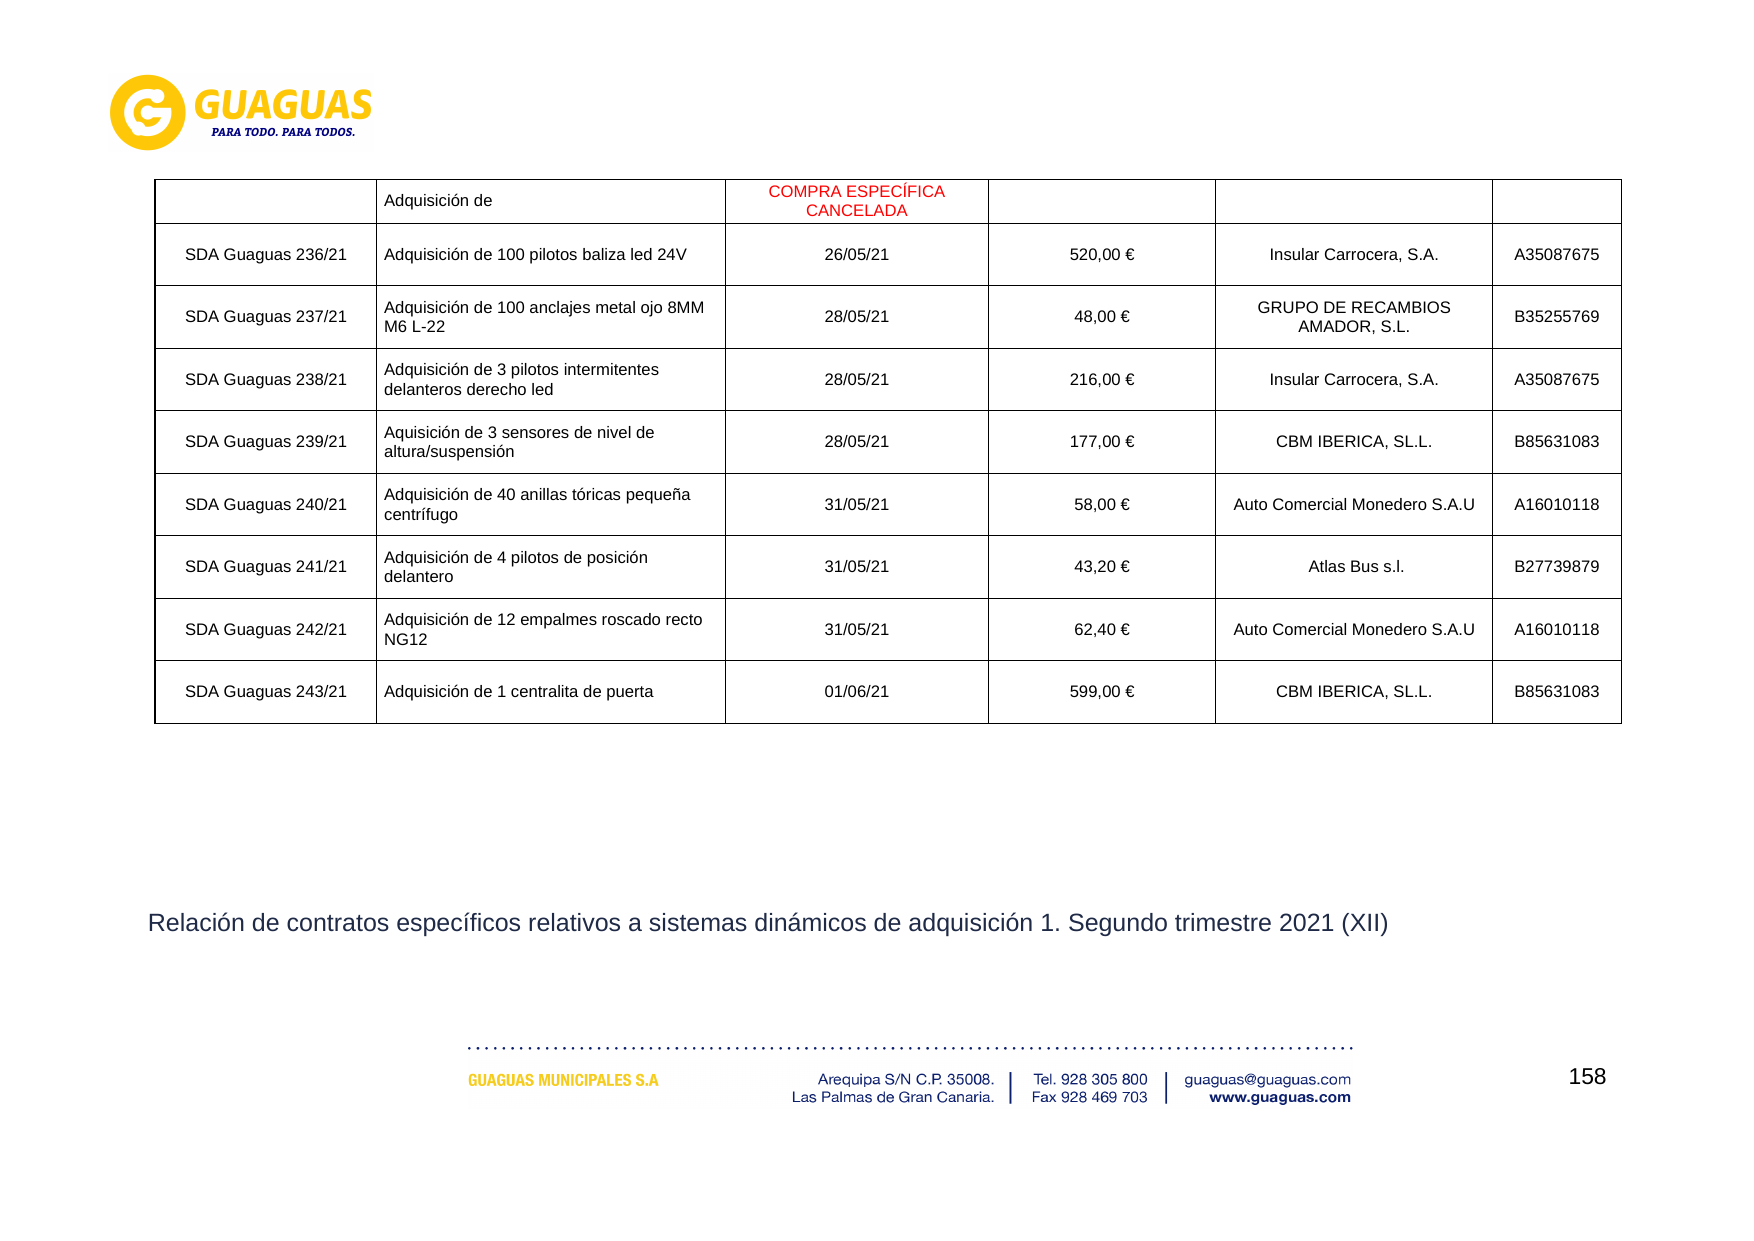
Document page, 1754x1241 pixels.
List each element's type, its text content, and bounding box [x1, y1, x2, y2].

text Relación de contratos específicos relativos a sistemas dinámicos de adquisición 1. Segundo trimestre 2021 (XII) [148, 908, 1606, 936]
table_cell 01/06/21 [726, 661, 988, 722]
table_cell SDA Guaguas 242/21 [156, 599, 376, 660]
table_cell Adquisición de 1 centralita de puerta [377, 661, 725, 722]
table_cell 31/05/21 [726, 536, 988, 597]
table_cell A16010118 [1493, 474, 1621, 535]
table_cell 31/05/21 [726, 599, 988, 660]
table_cell Adquisición de 12 empalmes roscado recto NG12 [377, 599, 725, 660]
table_cell [1216, 180, 1492, 222]
table_cell SDA Guaguas 240/21 [156, 474, 376, 535]
table_cell [1493, 180, 1621, 222]
table_cell SDA Guaguas 238/21 [156, 349, 376, 410]
table_cell CBM IBERICA, SL.L. [1216, 411, 1492, 472]
table_cell CBM IBERICA, SL.L. [1216, 661, 1492, 722]
table_cell Adquisición de 3 pilotos intermitentes delanteros derecho led [377, 349, 725, 410]
table_cell 177,00 € [989, 411, 1215, 472]
table_cell 28/05/21 [726, 349, 988, 410]
table_cell 62,40 € [989, 599, 1215, 660]
table_cell SDA Guaguas 243/21 [156, 661, 376, 722]
table_cell A16010118 [1493, 599, 1621, 660]
table_cell Auto Comercial Monedero S.A.U [1216, 599, 1492, 660]
table_cell SDA Guaguas 239/21 [156, 411, 376, 472]
table_cell 48,00 € [989, 286, 1215, 347]
table_cell B85631083 [1493, 661, 1621, 722]
table_cell Adquisición de [377, 180, 725, 222]
table_cell 31/05/21 [726, 474, 988, 535]
table_cell Adquisición de 100 pilotos baliza led 24V [377, 224, 725, 285]
table_cell B85631083 [1493, 411, 1621, 472]
table_cell Insular Carrocera, S.A. [1216, 224, 1492, 285]
table_cell Adquisición de 100 anclajes metal ojo 8MM M6 L-22 [377, 286, 725, 347]
table_cell 43,20 € [989, 536, 1215, 597]
table_cell 216,00 € [989, 349, 1215, 410]
table_cell GRUPO DE RECAMBIOS AMADOR, S.L. [1216, 286, 1492, 347]
table_cell Aquisición de 3 sensores de nivel de altura/suspensión [377, 411, 725, 472]
table_cell 520,00 € [989, 224, 1215, 285]
table_cell A35087675 [1493, 224, 1621, 285]
table_cell Adquisición de 40 anillas tóricas pequeña centrífugo [377, 474, 725, 535]
table_cell Auto Comercial Monedero S.A.U [1216, 474, 1492, 535]
table_cell B27739879 [1493, 536, 1621, 597]
table_cell B35255769 [1493, 286, 1621, 347]
table_cell A35087675 [1493, 349, 1621, 410]
table_cell [156, 180, 376, 222]
table_cell Adquisición de 4 pilotos de posición delantero [377, 536, 725, 597]
table_cell COMPRA ESPECÍFICA CANCELADA [726, 180, 988, 222]
table_cell SDA Guaguas 237/21 [156, 286, 376, 347]
table_cell 28/05/21 [726, 411, 988, 472]
table_cell SDA Guaguas 236/21 [156, 224, 376, 285]
table_cell Atlas Bus s.l. [1216, 536, 1492, 597]
table_cell 28/05/21 [726, 286, 988, 347]
table_cell 26/05/21 [726, 224, 988, 285]
table_cell Insular Carrocera, S.A. [1216, 349, 1492, 410]
table_cell [989, 180, 1215, 222]
table_cell SDA Guaguas 241/21 [156, 536, 376, 597]
table_cell 599,00 € [989, 661, 1215, 722]
table_cell 58,00 € [989, 474, 1215, 535]
